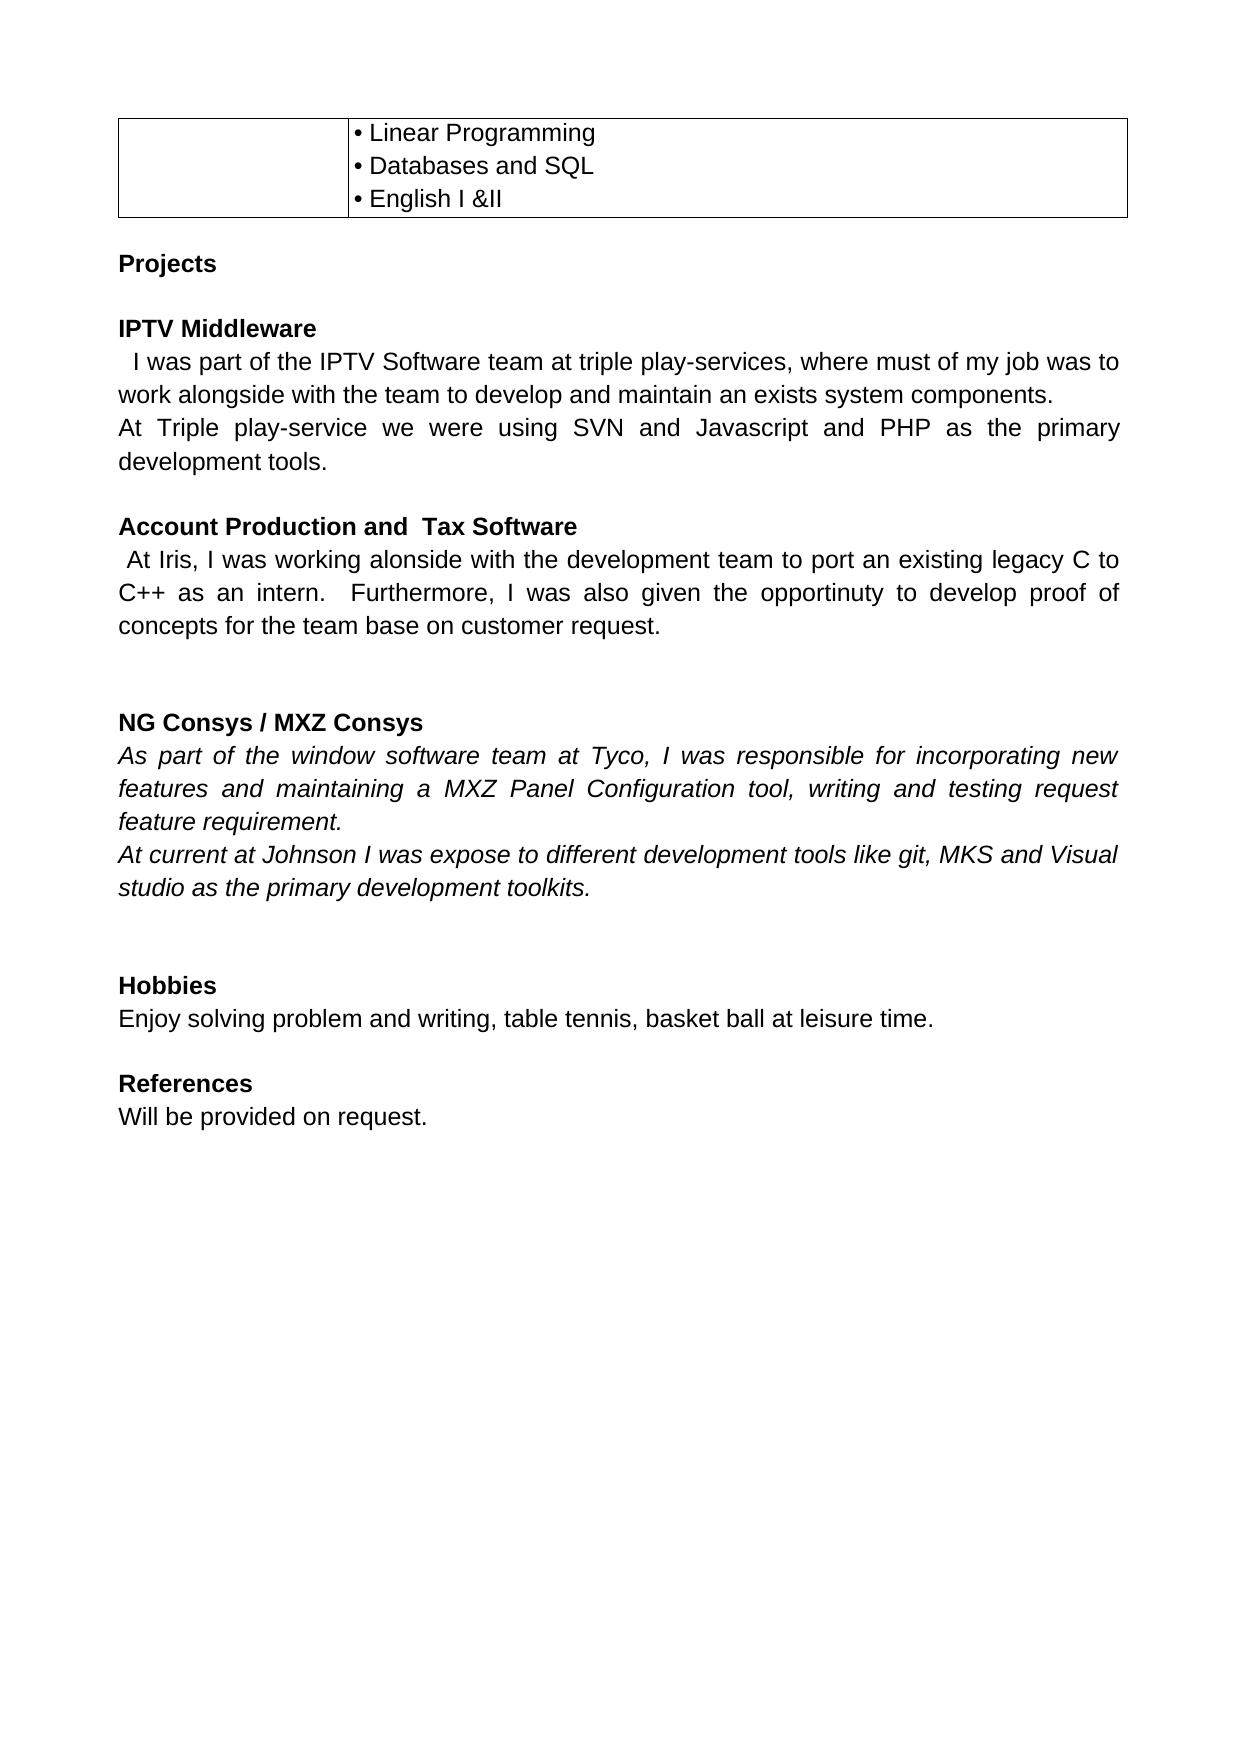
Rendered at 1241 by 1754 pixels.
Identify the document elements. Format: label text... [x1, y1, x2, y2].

text At Iris, I was working alonside with the development team to port an existing legacy C to C++ as an intern. Furthermore, I was also given the opportinuty to develop proof of concepts for the team base on customer request. [118, 545, 1122, 639]
text NG Consys / MXZ Consys [118, 708, 1122, 737]
text At current at Johnson I was expose to different development tools like git, MKS and Visual studio as the primary development toolkits. [118, 840, 1122, 902]
text As part of the window software team at Tyco, I was responsible for incorporating new features and maintaining a MXZ Panel Configuration tool, writing and testing request feature requirement. [118, 741, 1122, 836]
text Hobbies [118, 971, 1122, 999]
table_cell • Linear Programming • Databases and SQL • English I &II [349, 119, 1127, 217]
text Account Production and Tax Software [118, 512, 1122, 540]
text I was part of the IPTV Software team at triple play-services, where must of my job was to work alongside with the team to develop and maintain an exists system components. [118, 347, 1122, 409]
text References [118, 1069, 1122, 1098]
text At Triple play-service we were using SVN and Javascript and PHP as the primary development tools. [118, 413, 1122, 475]
text IPTV Middleware [118, 314, 1122, 343]
text Enjoy solving problem and writing, table tennis, basket ball at leisure time. [118, 1004, 1122, 1032]
text Will be provided on request. [118, 1102, 1122, 1131]
text Projects [118, 249, 1122, 278]
table_cell [119, 119, 348, 217]
